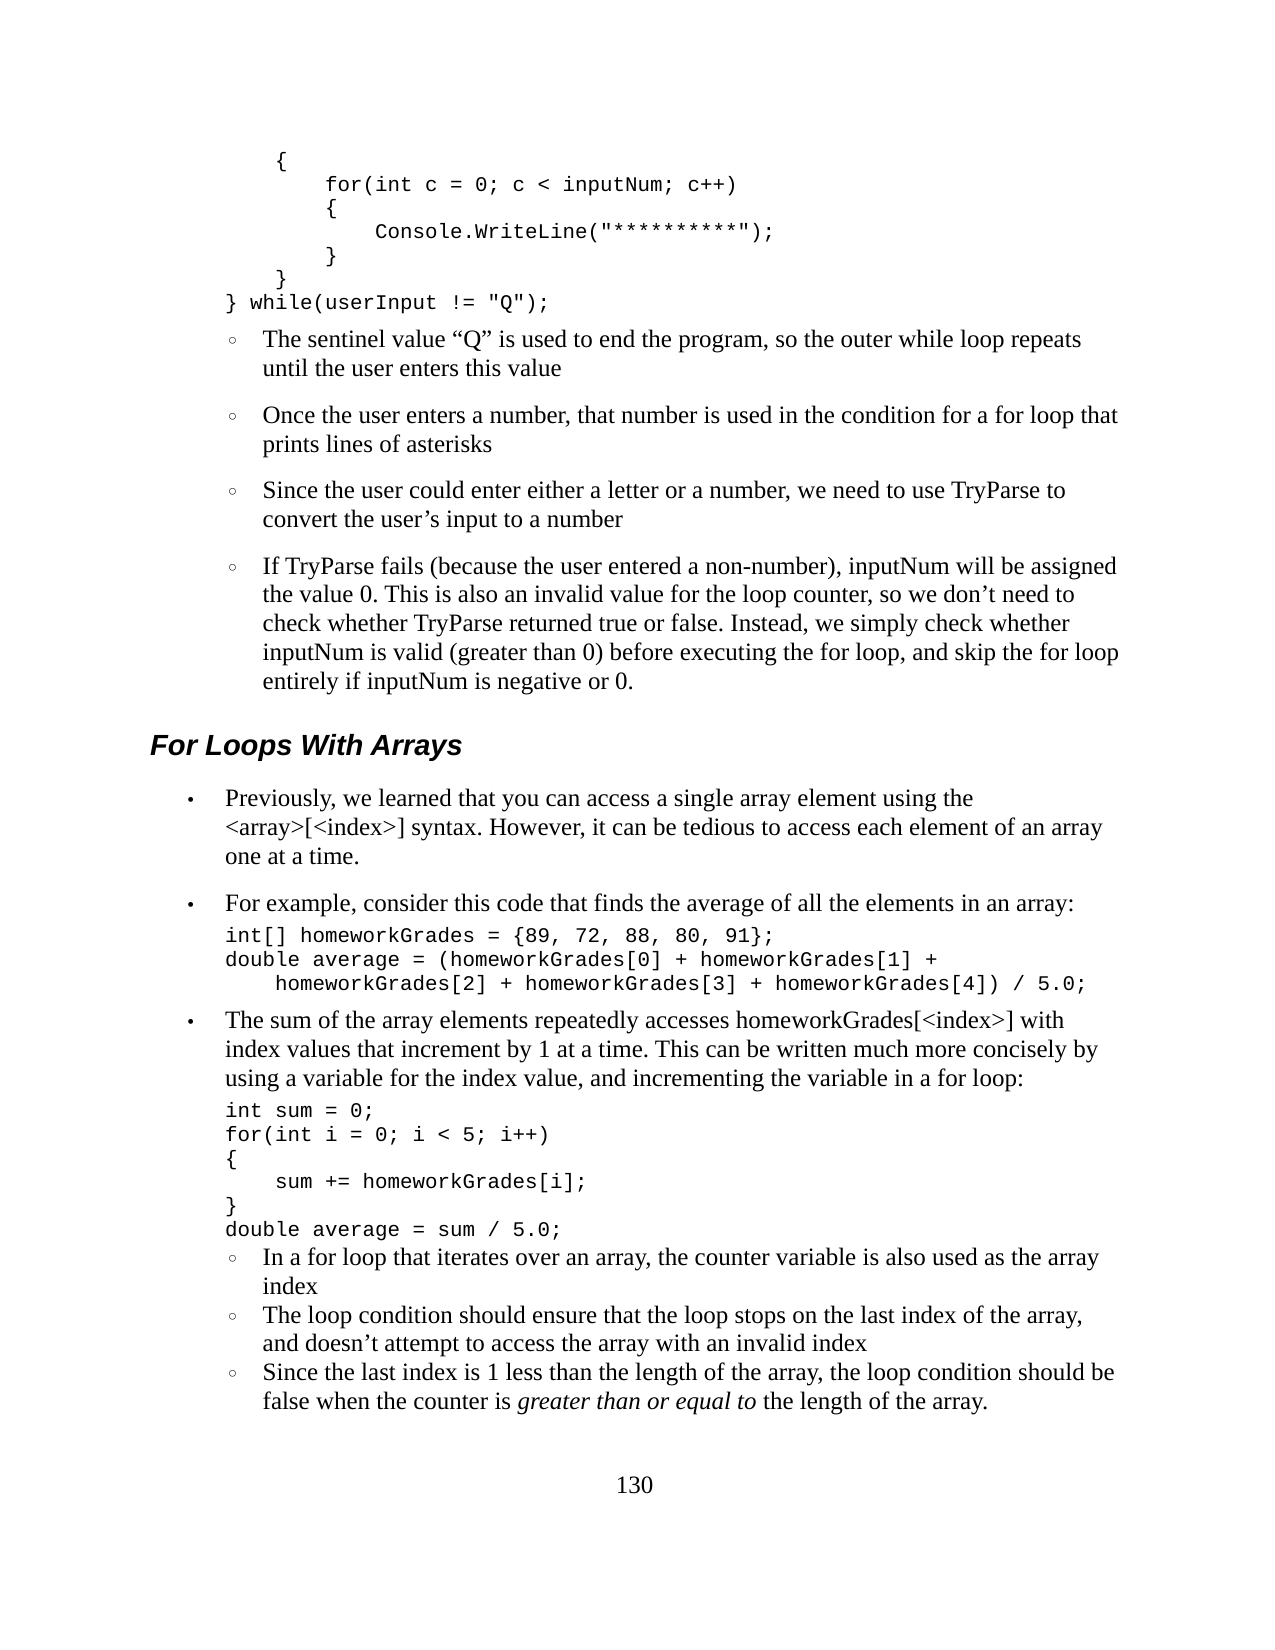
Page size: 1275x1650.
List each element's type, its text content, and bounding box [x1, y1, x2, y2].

list { [187, 197, 1125, 221]
list } [187, 244, 1125, 268]
list } [187, 268, 1125, 292]
list Console.WriteLine("**********"); [187, 221, 1125, 244]
list Since the last index is 1 less than the length of the array, the loop condition should be false when the counter is greater than or equal to the length of the array. [225, 1357, 1125, 1415]
list { [187, 150, 1125, 174]
list For example, consider this code that finds the average of all the elements in an array: [187, 888, 1125, 916]
list homeworkGrades[2] + homeworkGrades[3] + homeworkGrades[4]) / 5.0; [187, 973, 1125, 996]
list Previously, we learned that you can access a single array element using the <array>[<index>] syntax. However, it can be tedious to access each element of an array one at a time. [187, 783, 1125, 870]
list The sum of the array elements repeatedly accesses homeworkGrades[<index>] with index values that increment by 1 at a time. This can be written much more concisely by using a variable for the index value, and incrementing the variable in a for loop: [187, 1005, 1125, 1091]
list Once the user enters a number, that number is used in the condition for a for loop that prints lines of asterisks [225, 400, 1125, 457]
list { [187, 1148, 1125, 1171]
list int[] homeworkGrades = {89, 72, 88, 80, 91}; [187, 925, 1125, 949]
list sum += homeworkGrades[i]; [187, 1171, 1125, 1195]
list for(int c = 0; c < inputNum; c++) [187, 174, 1125, 197]
list } while(userInput != "Q"); [187, 292, 1125, 316]
list In a for loop that iterates over an array, the counter variable is also used as the array index [225, 1242, 1125, 1300]
list The sentinel value “Q” is used to end the program, so the outer while loop repeats until the user enters this value [225, 324, 1125, 382]
subtitle For Loops With Arrays [150, 728, 1125, 762]
list The loop condition should ensure that the loop stops on the last index of the array, and doesn’t attempt to access the array with an invalid index [225, 1300, 1125, 1357]
list If TryParse fails (because the user entered a non-number), inputNum will be assigned the value 0. This is also an invalid value for the loop counter, so we don’t need to check whether TryParse returned true or false. Instead, we simply check whether inputNum is valid (greater than 0) before executing the for loop, and skip the for loop entirely if inputNum is negative or 0. [225, 551, 1125, 694]
list double average = sum / 5.0; [187, 1219, 1125, 1242]
list double average = (homeworkGrades[0] + homeworkGrades[1] + [187, 949, 1125, 973]
list for(int i = 0; i < 5; i++) [187, 1124, 1125, 1148]
list } [187, 1195, 1125, 1219]
list Since the user could enter either a letter or a number, we need to use TryParse to convert the user’s input to a number [225, 475, 1125, 533]
list int sum = 0; [187, 1100, 1125, 1124]
